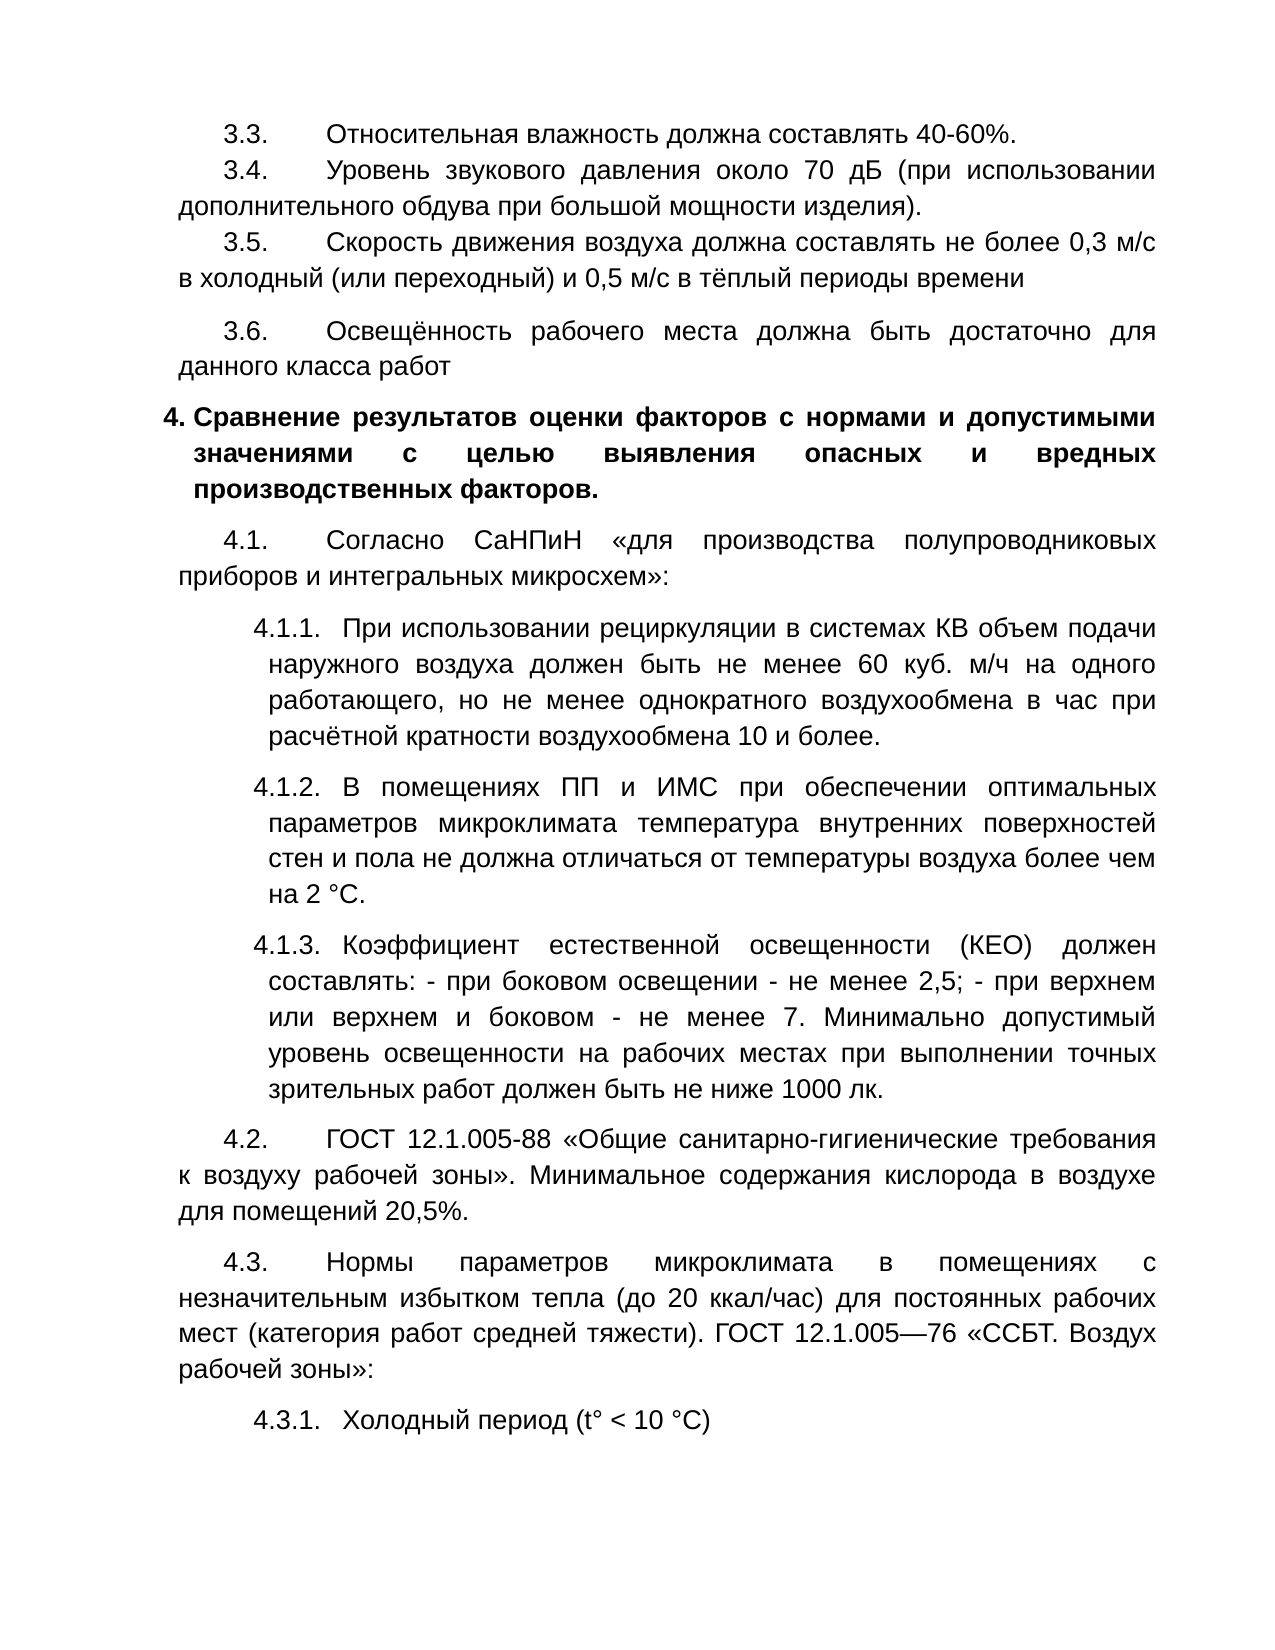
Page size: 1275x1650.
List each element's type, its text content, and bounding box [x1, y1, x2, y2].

list ГОСТ 12.1.005-88 «Общие санитарно-гигиенические требования к воздуху рабочей зоны». Минимальное содержания кислорода в воздухе для помещений 20,5%. [178, 1123, 1157, 1226]
list Сравнение результатов оценки факторов с нормами и допустимыми значениями с целью выявления опасных и вредных производственных факторов. [163, 401, 1157, 504]
list В помещениях ПП и ИМС при обеспечении оптимальных параметров микроклимата температура внутренних поверхностей стен и пола не должна отличаться от температуры воздуха более чем на 2 °C. [253, 771, 1157, 910]
list Уровень звукового давления около 70 дБ (при использовании дополнительного обдува при большой мощности изделия). [178, 154, 1157, 221]
list Относительная влажность должна составлять 40-60%. [178, 118, 1157, 149]
list При использовании рециркуляции в системах КВ объем подачи наружного воздуха должен быть не менее 60 куб. м/ч на одного работающего, но не менее однократного воздухообмена в час при расчётной кратности воздухообмена 10 и более. [253, 612, 1157, 751]
list Согласно СаНПиН «для производства полупроводниковых приборов и интегральных микросхем»: [178, 524, 1157, 591]
list Освещённость рабочего места должна быть достаточно для данного класса работ [178, 314, 1157, 382]
list Скорость движения воздуха должна составлять не более 0,3 м/с в холодный (или переходный) и 0,5 м/с в тёплый периоды времени [178, 226, 1157, 293]
list Нормы параметров микроклимата в помещениях с незначительным избытком тепла (до 20 ккал/час) для постоянных рабочих мест (категория работ средней тяжести). ГОСТ 12.1.005—76 «ССБТ. Воздух рабочей зоны»: [178, 1246, 1157, 1385]
list Холодный период (t° < 10 °C) [253, 1404, 1157, 1435]
list Коэффициент естественной освещенности (КЕО) должен составлять: - при боковом освещении - не менее 2,5; - при верхнем или верхнем и боковом - не менее 7. Минимально допустимый уровень освещенности на рабочих местах при выполнении точных зрительных работ должен быть не ниже 1000 лк. [253, 929, 1157, 1104]
